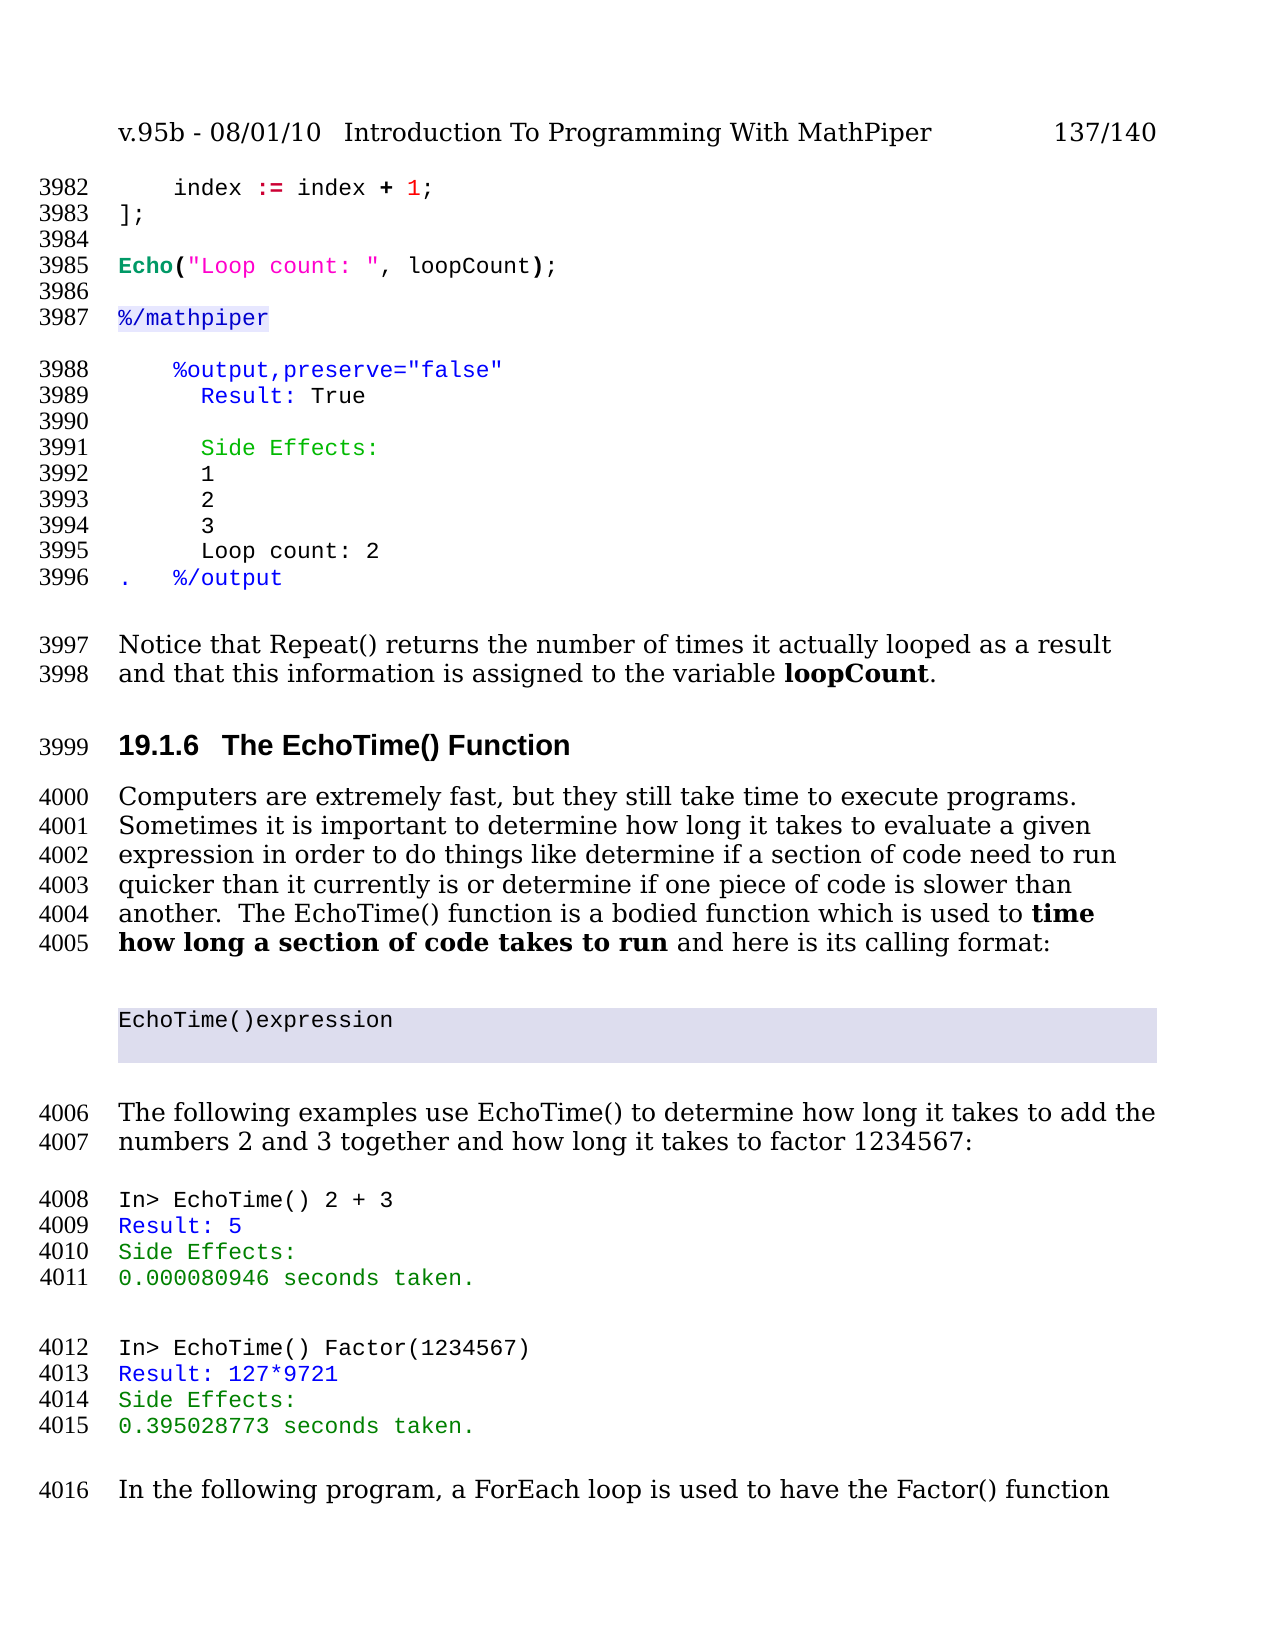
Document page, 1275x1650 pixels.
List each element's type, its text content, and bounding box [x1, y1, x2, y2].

subtitle The EchoTime() Function [118, 728, 1157, 761]
text 3 [118, 514, 1157, 540]
text index := index + 1; [118, 177, 1157, 203]
text Side Effects: [118, 1240, 1157, 1266]
text Result: 5 [118, 1214, 1157, 1240]
text 2 [118, 488, 1157, 514]
table_header EchoTime()expression [118, 1008, 1157, 1063]
text Computers are extremely fast, but they still take time to execute programs. Sometimes it is important to determine how long it takes to evaluate a given expression in order to do things like determine if a section of code need to run quicker than it currently is or determine if one piece of code is slower than another. The EchoTime() function is a bodied function which is used to time how long a section of code takes to run and here is its calling format: [118, 782, 1157, 958]
text Loop count: 2 [118, 540, 1157, 566]
text In the following program, a ForEach loop is used to have the Factor() function [118, 1475, 1157, 1504]
text %/mathpiper [118, 306, 1157, 332]
text The following examples use EchoTime() to determine how long it takes to add the numbers 2 and 3 together and how long it takes to factor 1234567: [118, 1098, 1157, 1157]
text In> EchoTime() 2 + 3 [118, 1188, 1157, 1214]
text Side Effects: [118, 1388, 1157, 1414]
text Notice that Repeat() returns the number of times it actually looped as a result and that this information is assigned to the variable loopCount. [118, 630, 1157, 689]
text 1 [118, 462, 1157, 488]
text Result: True [118, 384, 1157, 410]
text 0.000080946 seconds taken. [118, 1266, 1157, 1292]
text Side Effects: [118, 436, 1157, 462]
text ]; [118, 203, 1157, 229]
text . %/output [118, 566, 1157, 592]
text %output,preserve="false" [118, 358, 1157, 384]
text Echo("Loop count: ", loopCount); [118, 254, 1157, 281]
text Result: 127*9721 [118, 1362, 1157, 1388]
text 0.395028773 seconds taken. [118, 1414, 1157, 1440]
text In> EchoTime() Factor(1234567) [118, 1336, 1157, 1362]
